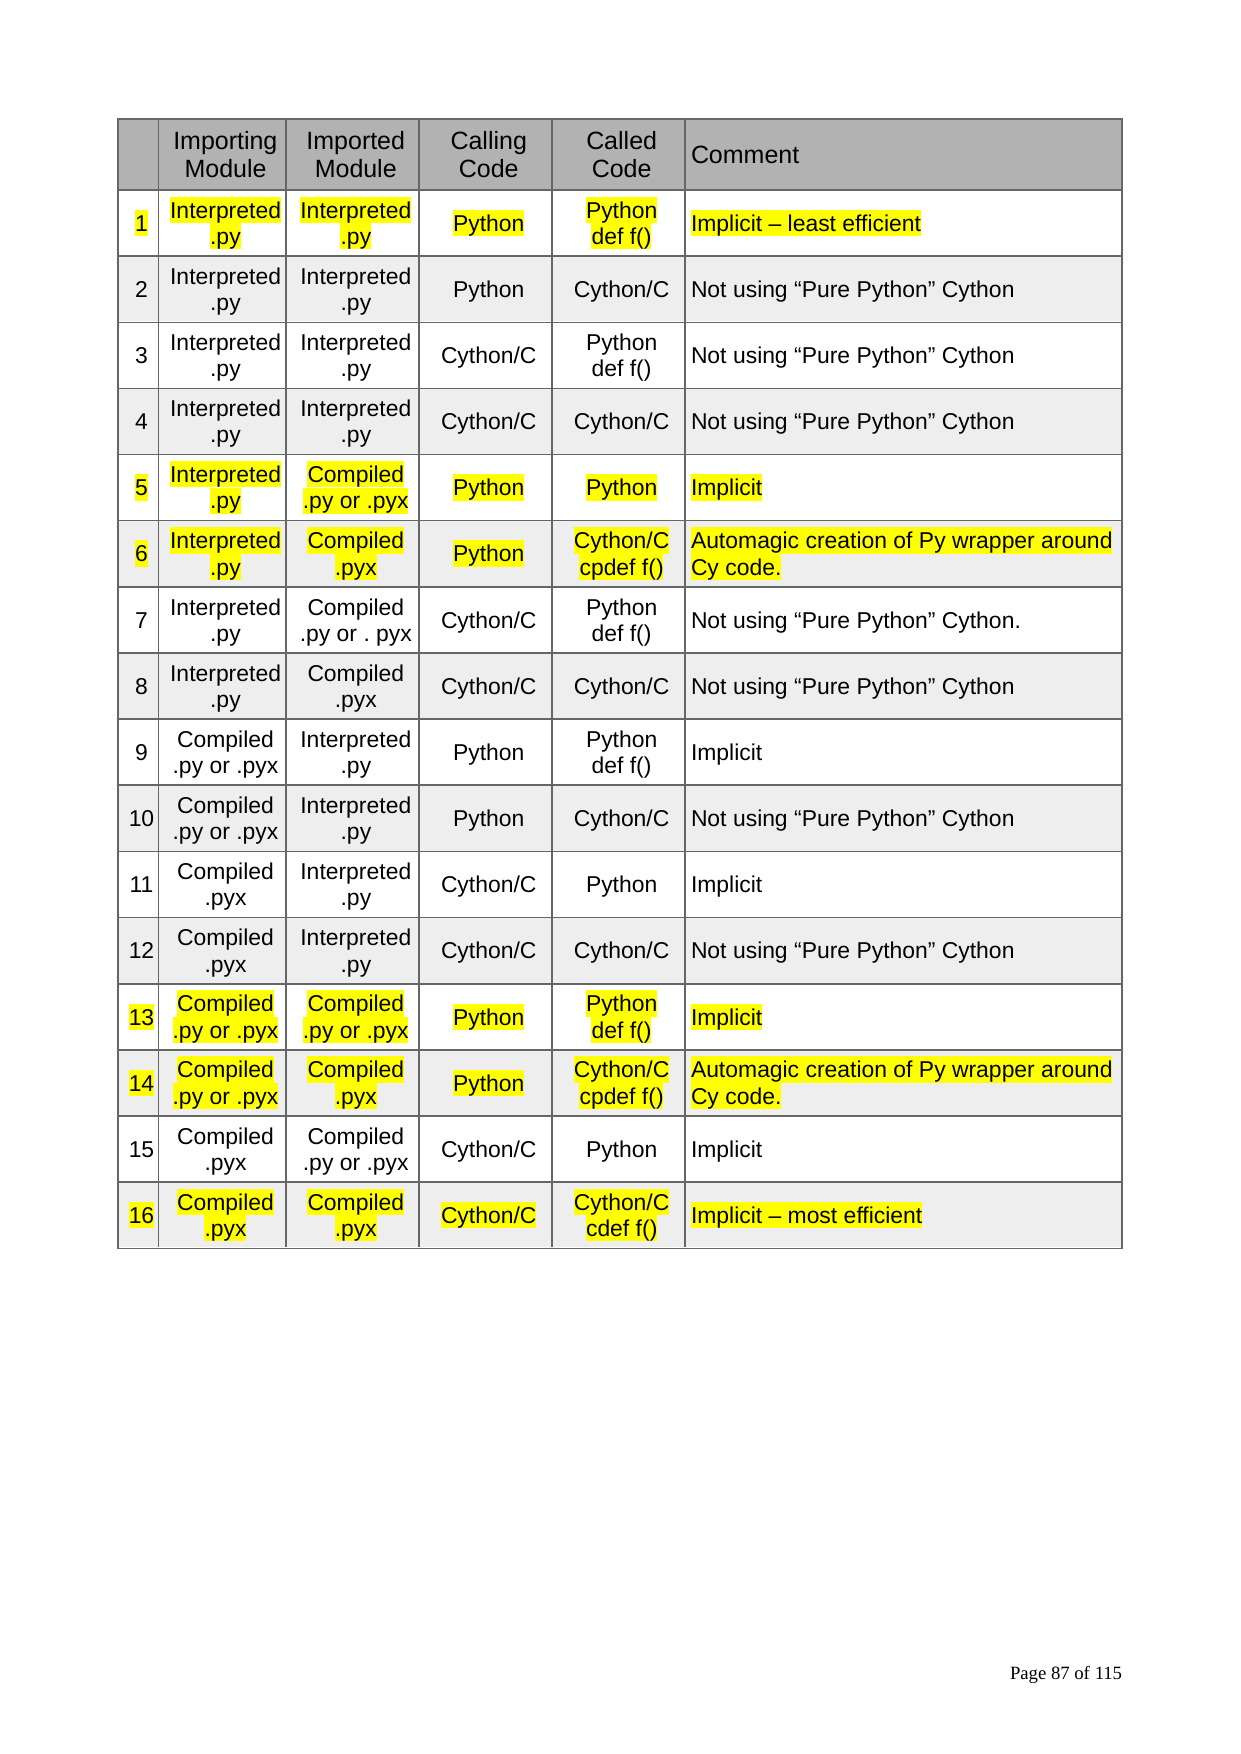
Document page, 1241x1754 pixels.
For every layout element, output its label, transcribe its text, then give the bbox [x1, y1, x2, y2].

table_cell 7 [119, 588, 158, 652]
table_cell Compiled .pyx [287, 1051, 418, 1115]
table_cell Interpreted .py [159, 191, 285, 255]
table_cell Cython/C [420, 852, 551, 917]
table_cell Cython/C cpdef f() [553, 1051, 684, 1115]
table_cell Compiled .py or .pyx [287, 455, 418, 520]
table_cell Interpreted .py [287, 389, 418, 454]
table_cell Not using “Pure Python” Cython [686, 389, 1121, 454]
table_cell Python [420, 455, 551, 520]
table_header Calling Code [420, 120, 551, 189]
table_cell 3 [119, 323, 158, 387]
table_cell Interpreted .py [287, 786, 418, 851]
table_cell Automagic creation of Py wrapper around Cy code. [686, 521, 1121, 586]
table_cell Not using “Pure Python” Cython [686, 654, 1121, 718]
table_cell 11 [119, 852, 158, 917]
table_cell Implicit [686, 985, 1121, 1049]
table_cell Interpreted .py [159, 521, 285, 586]
table_cell Implicit [686, 852, 1121, 917]
table_cell Not using “Pure Python” Cython [686, 918, 1121, 983]
table_cell Python [553, 852, 684, 917]
table_cell 10 [119, 786, 158, 851]
table_cell Compiled .py or .pyx [159, 786, 285, 851]
table_cell 12 [119, 918, 158, 983]
table_cell Cython/C cdef f() [553, 1183, 684, 1247]
table_cell Interpreted .py [287, 852, 418, 917]
table_cell Cython/C [420, 918, 551, 983]
table_cell Interpreted .py [159, 654, 285, 718]
table_cell Python def f() [553, 588, 684, 652]
table_cell 5 [119, 455, 158, 520]
table_cell Interpreted .py [287, 323, 418, 387]
table_cell Compiled .py or .pyx [287, 985, 418, 1049]
table_cell Python [420, 521, 551, 586]
table_cell Python [420, 720, 551, 784]
table_cell Not using “Pure Python” Cython [686, 786, 1121, 851]
table_cell 14 [119, 1051, 158, 1115]
table_cell Compiled .pyx [159, 1183, 285, 1247]
table_cell Implicit [686, 720, 1121, 784]
table_cell Cython/C [420, 323, 551, 387]
table_cell Python [420, 191, 551, 255]
table_cell Compiled .pyx [287, 521, 418, 586]
table_cell 6 [119, 521, 158, 586]
table_cell Cython/C cpdef f() [553, 521, 684, 586]
table_cell Python [553, 455, 684, 520]
table_cell Compiled .py or . pyx [287, 588, 418, 652]
table_header [119, 120, 158, 189]
table_cell Interpreted .py [287, 191, 418, 255]
table_cell Python def f() [553, 985, 684, 1049]
table_header Called Code [553, 120, 684, 189]
table_cell Automagic creation of Py wrapper around Cy code. [686, 1051, 1121, 1115]
table_cell Cython/C [420, 588, 551, 652]
table_cell Compiled .pyx [287, 654, 418, 718]
table_cell Interpreted .py [159, 389, 285, 454]
table_cell Compiled .py or .pyx [159, 1051, 285, 1115]
table_cell Not using “Pure Python” Cython. [686, 588, 1121, 652]
table_cell 9 [119, 720, 158, 784]
table_cell Cython/C [553, 389, 684, 454]
table_cell Not using “Pure Python” Cython [686, 323, 1121, 387]
table_cell Interpreted .py [287, 918, 418, 983]
table_cell Python [420, 985, 551, 1049]
table_cell Cython/C [553, 918, 684, 983]
table_cell Not using “Pure Python” Cython [686, 257, 1121, 321]
table_cell Python [420, 786, 551, 851]
table_cell Interpreted .py [159, 588, 285, 652]
table_cell Cython/C [420, 1183, 551, 1247]
table_cell Python [420, 257, 551, 321]
table_header Comment [686, 120, 1121, 189]
table_cell Python def f() [553, 720, 684, 784]
table_cell 8 [119, 654, 158, 718]
table_cell Compiled .pyx [159, 852, 285, 917]
table_cell 4 [119, 389, 158, 454]
table_cell Cython/C [553, 257, 684, 321]
table_cell Compiled .pyx [159, 918, 285, 983]
table_cell 2 [119, 257, 158, 321]
table_cell Cython/C [420, 389, 551, 454]
table_cell Python [553, 1117, 684, 1181]
table_cell Interpreted .py [159, 455, 285, 520]
table_cell Implicit – most efficient [686, 1183, 1121, 1247]
table_cell Interpreted .py [159, 323, 285, 387]
table_header Imported Module [287, 120, 418, 189]
table_cell Compiled .pyx [159, 1117, 285, 1181]
table_cell Python def f() [553, 191, 684, 255]
table_cell Cython/C [553, 654, 684, 718]
table_cell Implicit [686, 1117, 1121, 1181]
table_cell Cython/C [420, 1117, 551, 1181]
table_cell Cython/C [553, 786, 684, 851]
table_cell Interpreted .py [287, 720, 418, 784]
table_cell Interpreted .py [159, 257, 285, 321]
table_cell 13 [119, 985, 158, 1049]
table_cell 15 [119, 1117, 158, 1181]
table_cell 1 [119, 191, 158, 255]
table_cell Compiled .pyx [287, 1183, 418, 1247]
table_cell Implicit – least efficient [686, 191, 1121, 255]
table_cell Compiled .py or .pyx [287, 1117, 418, 1181]
table_cell Compiled .py or .pyx [159, 720, 285, 784]
table_cell Python def f() [553, 323, 684, 387]
table_cell Interpreted .py [287, 257, 418, 321]
table_header Importing Module [159, 120, 285, 189]
table_cell Python [420, 1051, 551, 1115]
table_cell Cython/C [420, 654, 551, 718]
table_cell Compiled .py or .pyx [159, 985, 285, 1049]
table_cell 16 [119, 1183, 158, 1247]
table_cell Implicit [686, 455, 1121, 520]
